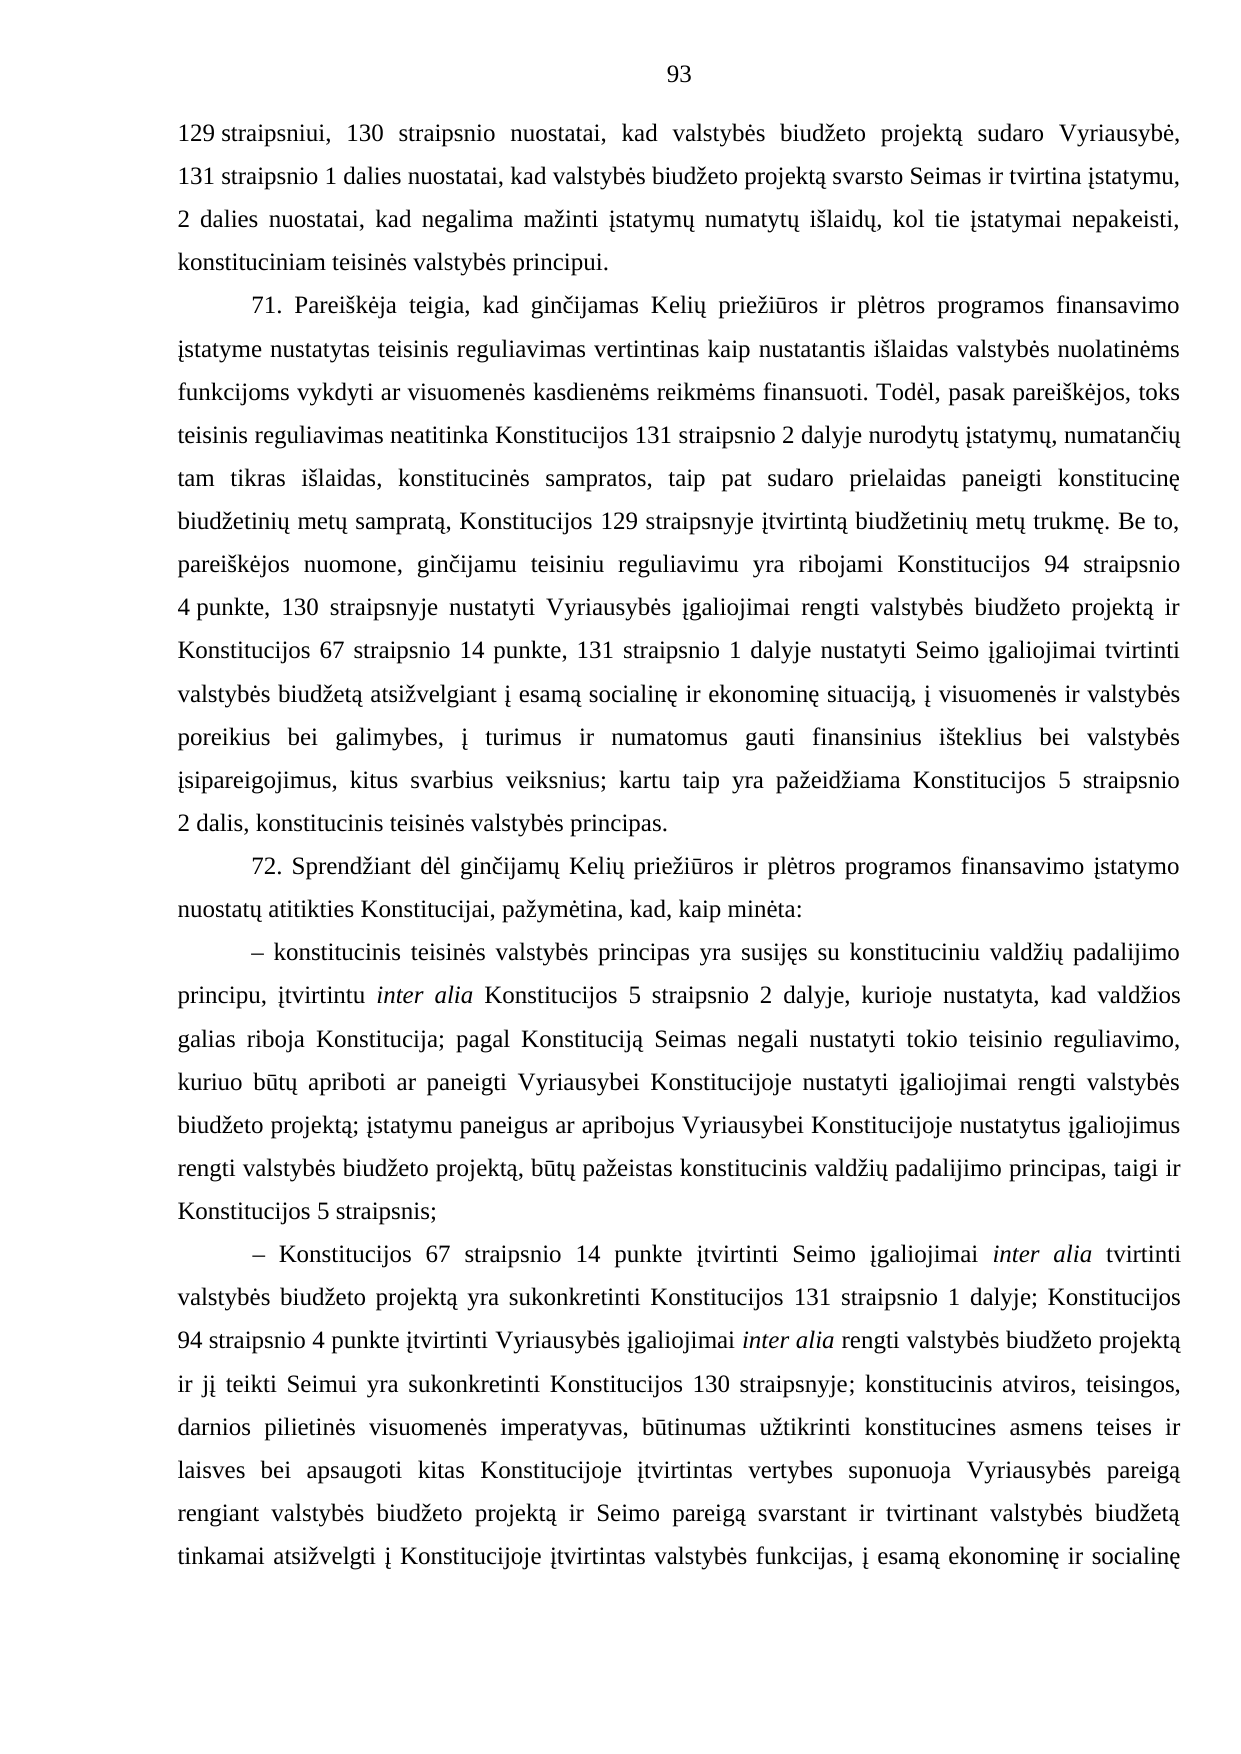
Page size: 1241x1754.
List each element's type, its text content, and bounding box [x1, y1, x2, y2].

text – konstitucinis teisinės valstybės principas yra susijęs su konstituciniu valdžių padalijimo principu, įtvirtintu inter alia Konstitucijos 5 straipsnio 2 dalyje, kurioje nustatyta, kad valdžios galias riboja Konstitucija; pagal Konstituciją Seimas negali nustatyti tokio teisinio reguliavimo, kuriuo būtų apriboti ar paneigti Vyriausybei Konstitucijoje nustatyti įgaliojimai rengti valstybės biudžeto projektą; įstatymu paneigus ar apribojus Vyriausybei Konstitucijoje nustatytus įgaliojimus rengti valstybės biudžeto projektą, būtų pažeistas konstitucinis valdžių padalijimo principas, taigi ir Konstitucijos 5 straipsnis; [177, 937, 1181, 1225]
text 72. Sprendžiant dėl ginčijamų Kelių priežiūros ir plėtros programos finansavimo įstatymo nuostatų atitikties Konstitucijai, pažymėtina, kad, kaip minėta: [177, 851, 1181, 923]
text 71. Pareiškėja teigia, kad ginčijamas Kelių priežiūros ir plėtros programos finansavimo įstatyme nustatytas teisinis reguliavimas vertintinas kaip nustatantis išlaidas valstybės nuolatinėms funkcijoms vykdyti ar visuomenės kasdienėms reikmėms finansuoti. Todėl, pasak pareiškėjos, toks teisinis reguliavimas neatitinka Konstitucijos 131 straipsnio 2 dalyje nurodytų įstatymų, numatančių tam tikras išlaidas, konstitucinės sampratos, taip pat sudaro prielaidas paneigti konstitucinę biudžetinių metų sampratą, Konstitucijos 129 straipsnyje įtvirtintą biudžetinių metų trukmę. Be to, pareiškėjos nuomone, ginčijamu teisiniu reguliavimu yra ribojami Konstitucijos 94 straipsnio 4 punkte, 130 straipsnyje nustatyti Vyriausybės įgaliojimai rengti valstybės biudžeto projektą ir Konstitucijos 67 straipsnio 14 punkte, 131 straipsnio 1 dalyje nustatyti Seimo įgaliojimai tvirtinti valstybės biudžetą atsižvelgiant į esamą socialinę ir ekonominę situaciją, į visuomenės ir valstybės poreikius bei galimybes, į turimus ir numatomus gauti finansinius išteklius bei valstybės įsipareigojimus, kitus svarbius veiksnius; kartu taip yra pažeidžiama Konstitucijos 5 straipsnio 2 dalis, konstitucinis teisinės valstybės principas. [177, 291, 1181, 837]
text – Konstitucijos 67 straipsnio 14 punkte įtvirtinti Seimo įgaliojimai inter alia tvirtinti valstybės biudžeto projektą yra sukonkretinti Konstitucijos 131 straipsnio 1 dalyje; Konstitucijos 94 straipsnio 4 punkte įtvirtinti Vyriausybės įgaliojimai inter alia rengti valstybės biudžeto projektą ir jį teikti Seimui yra sukonkretinti Konstitucijos 130 straipsnyje; konstitucinis atviros, teisingos, darnios pilietinės visuomenės imperatyvas, būtinumas užtikrinti konstitucines asmens teises ir laisves bei apsaugoti kitas Konstitucijoje įtvirtintas vertybes suponuoja Vyriausybės pareigą rengiant valstybės biudžeto projektą ir Seimo pareigą svarstant ir tvirtinant valstybės biudžetą tinkamai atsižvelgti į Konstitucijoje įtvirtintas valstybės funkcijas, į esamą ekonominę ir socialinę [177, 1239, 1181, 1570]
text 129 straipsniui, 130 straipsnio nuostatai, kad valstybės biudžeto projektą sudaro Vyriausybė, 131 straipsnio 1 dalies nuostatai, kad valstybės biudžeto projektą svarsto Seimas ir tvirtina įstatymu, 2 dalies nuostatai, kad negalima mažinti įstatymų numatytų išlaidų, kol tie įstatymai nepakeisti, konstituciniam teisinės valstybės principui. [177, 118, 1181, 276]
